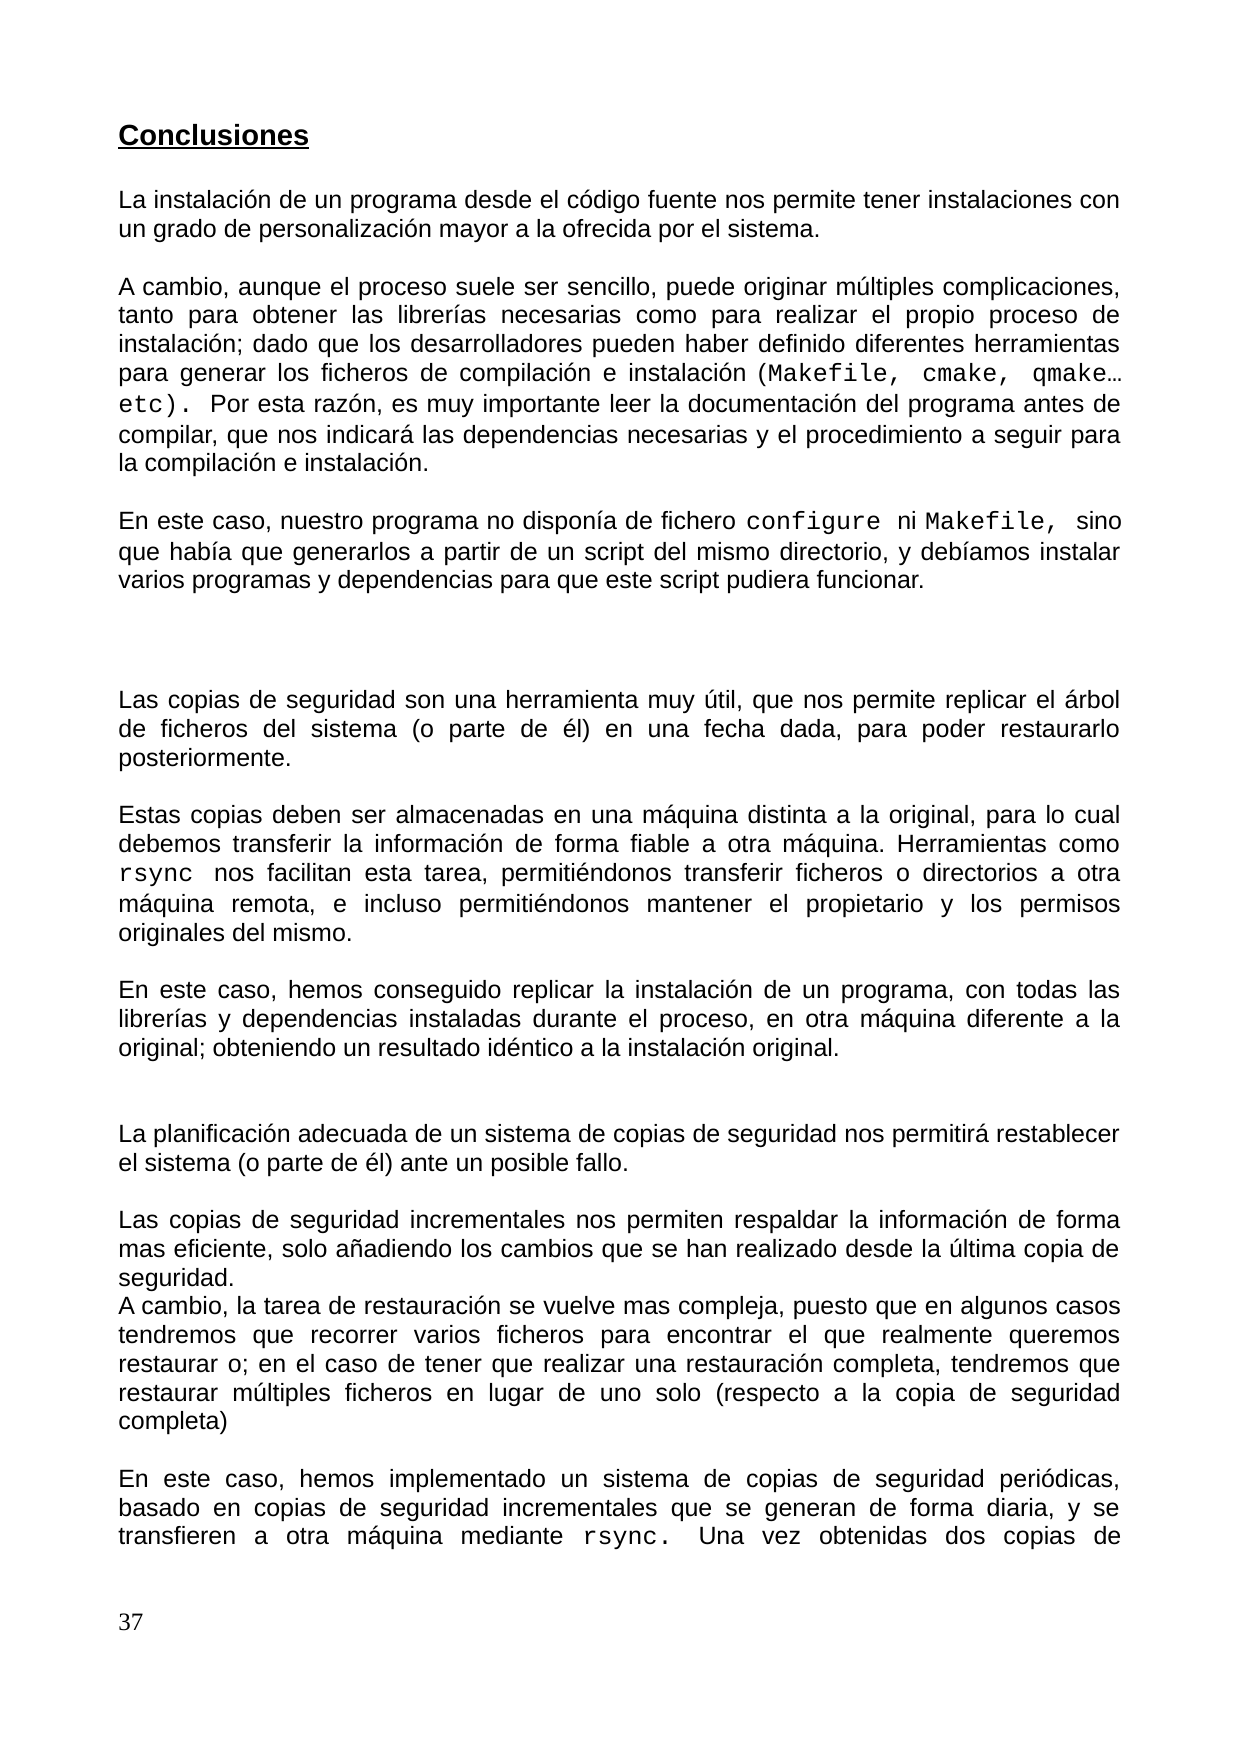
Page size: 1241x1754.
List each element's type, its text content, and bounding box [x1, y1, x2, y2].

text Las copias de seguridad incrementales nos permiten respaldar la información de forma mas eficiente, solo añadiendo los cambios que se han realizado desde la última copia de seguridad. [118, 1205, 1122, 1291]
text Estas copias deben ser almacenadas en una máquina distinta a la original, para lo cual debemos transferir la información de forma fiable a otra máquina. Herramientas como rsync nos facilitan esta tarea, permitiéndonos transferir ficheros o directorios a otra máquina remota, e incluso permitiéndonos mantener el propietario y los permisos originales del mismo. [118, 772, 1122, 946]
text En este caso, nuestro programa no disponía de fichero configure ni Makefile, sino que había que generarlos a partir de un script del mismo directorio, y debíamos instalar varios programas y dependencias para que este script pudiera funcionar. [118, 506, 1122, 594]
text En este caso, hemos implementado un sistema de copias de seguridad periódicas, basado en copias de seguridad incrementales que se generan de forma diaria, y se transfieren a otra máquina mediante rsync. Una vez obtenidas dos copias de [118, 1464, 1122, 1552]
text Conclusiones [118, 118, 1122, 152]
text En este caso, hemos conseguido replicar la instalación de un programa, con todas las librerías y dependencias instaladas durante el proceso, en otra máquina diferente a la original; obteniendo un resultado idéntico a la instalación original. [118, 975, 1122, 1061]
text Las copias de seguridad son una herramienta muy útil, que nos permite replicar el árbol de ficheros del sistema (o parte de él) en una fecha dada, para poder restaurarlo posteriormente. [118, 685, 1122, 772]
text A cambio, la tarea de restauración se vuelve mas compleja, puesto que en algunos casos tendremos que recorrer varios ficheros para encontrar el que realmente queremos restaurar o; en el caso de tener que realizar una restauración completa, tendremos que restaurar múltiples ficheros en lugar de uno solo (respecto a la copia de seguridad completa) [118, 1291, 1122, 1435]
text La instalación de un programa desde el código fuente nos permite tener instalaciones con un grado de personalización mayor a la ofrecida por el sistema. [118, 185, 1122, 243]
text A cambio, aunque el proceso suele ser sencillo, puede originar múltiples complicaciones, tanto para obtener las librerías necesarias como para realizar el propio proceso de instalación; dado que los desarrolladores pueden haber definido diferentes herramientas para generar los ficheros de compilación e instalación (Makefile, cmake, qmake… etc). Por esta razón, es muy importante leer la documentación del programa antes de compilar, que nos indicará las dependencias necesarias y el procedimiento a seguir para la compilación e instalación. [118, 271, 1122, 477]
text La planificación adecuada de un sistema de copias de seguridad nos permitirá restablecer el sistema (o parte de él) ante un posible fallo. [118, 1119, 1122, 1176]
